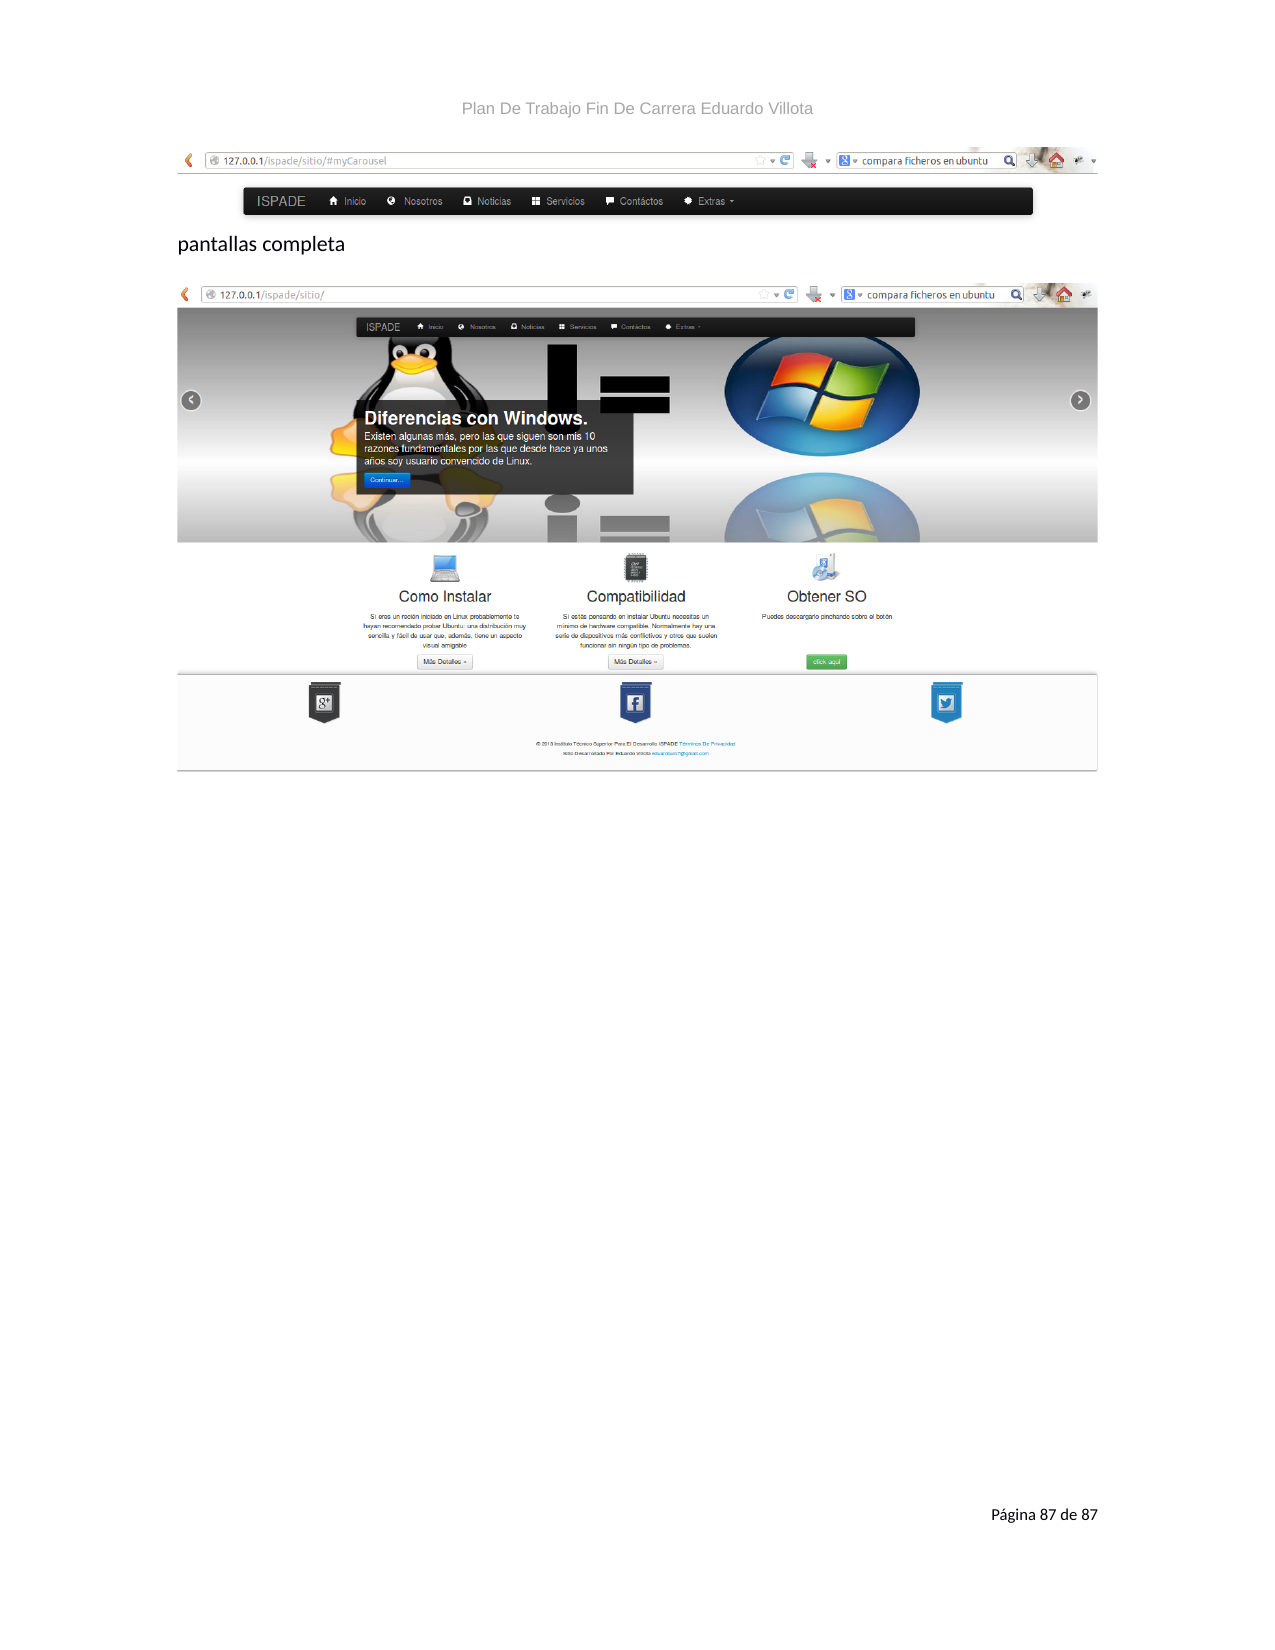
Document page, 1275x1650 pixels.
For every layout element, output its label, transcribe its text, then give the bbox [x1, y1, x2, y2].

picture [177, 147, 1098, 231]
text pantallas completa [177, 231, 1098, 257]
picture [177, 283, 1098, 772]
